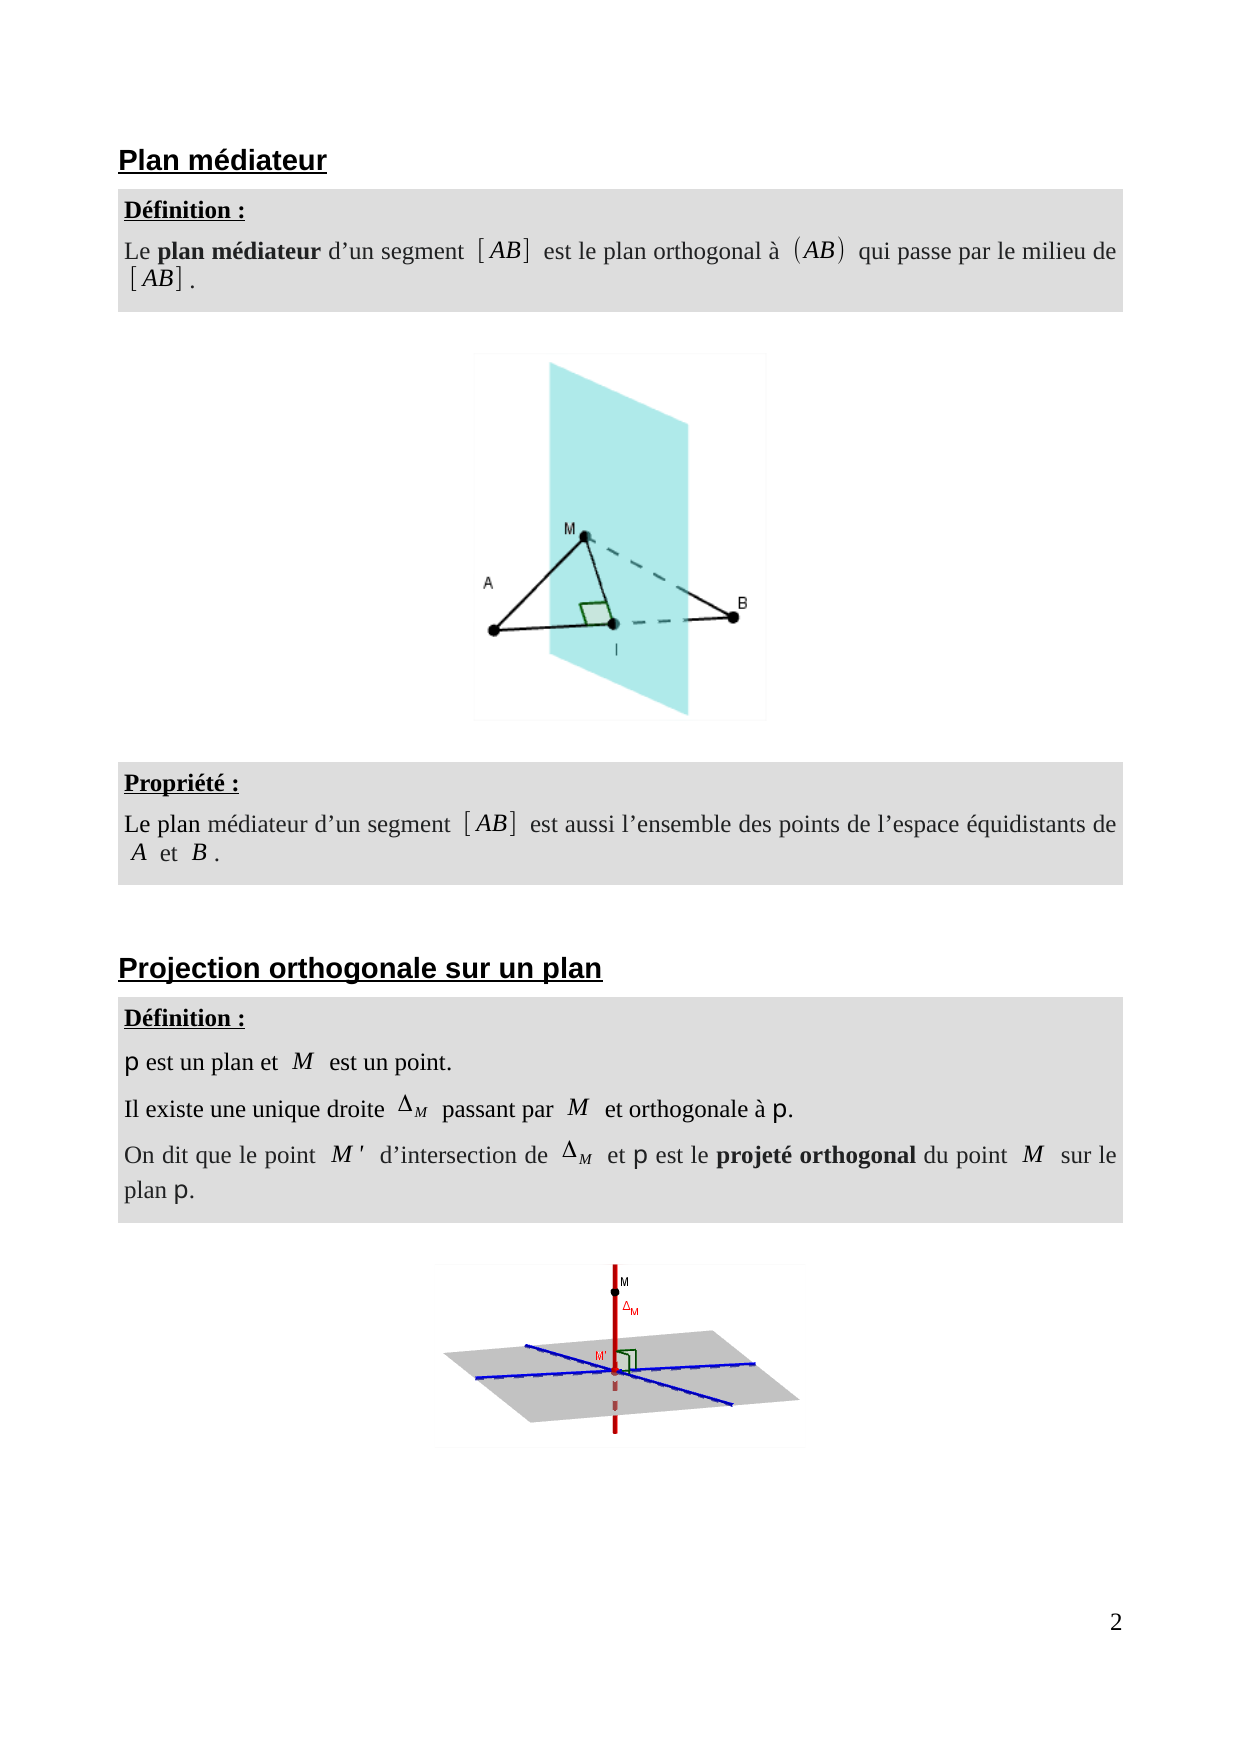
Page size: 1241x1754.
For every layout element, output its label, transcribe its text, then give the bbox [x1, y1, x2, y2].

table_header Définition : p est un plan et est un point. Il existe une unique droite passant par et orthogonale à p. On dit que le point d’intersection de et p est le projeté orthogonal du point sur le plan p. [118, 997, 1123, 1223]
subtitle Projection orthogonale sur un plan [118, 951, 1122, 984]
subtitle Plan médiateur [118, 143, 1122, 177]
picture [434, 1264, 806, 1448]
table_header Propriété : Le plan médiateur d’un segment est aussi l’ensemble des points de l’espace équidistants de et . [118, 762, 1123, 885]
picture [473, 353, 767, 721]
table_header Définition : Le plan médiateur d’un segment est le plan orthogonal à qui passe par le milieu de . [118, 189, 1123, 312]
